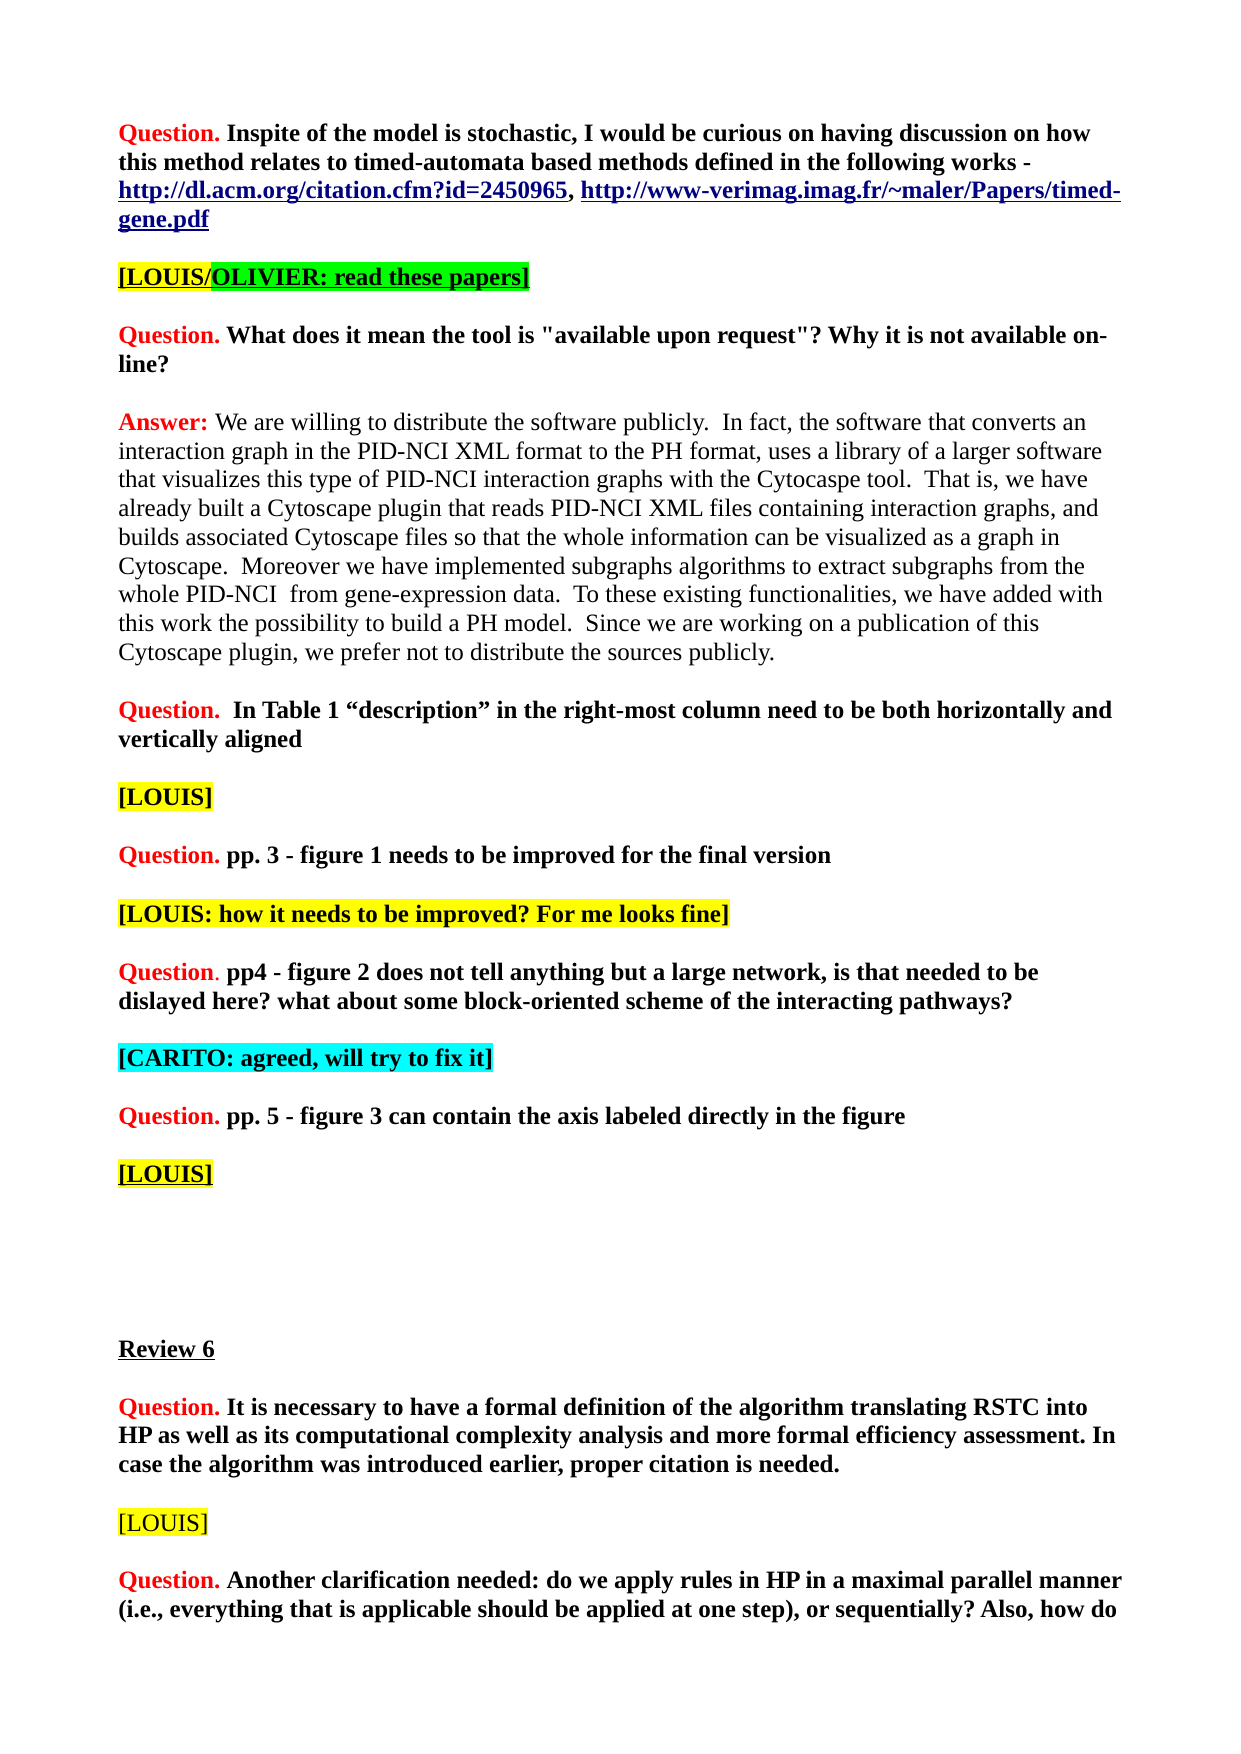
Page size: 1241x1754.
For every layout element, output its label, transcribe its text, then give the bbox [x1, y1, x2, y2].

text Question. It is necessary to have a formal definition of the algorithm translating RSTC into HP as well as its computational complexity analysis and more formal efficiency assessment. In case the algorithm was introduced earlier, proper citation is needed. [118, 1392, 1122, 1478]
text Question. pp. 3 - figure 1 needs to be improved for the final version [118, 841, 1122, 869]
text Question. In Table 1 “description” in the right-most column need to be both horizontally and vertically aligned [118, 695, 1122, 753]
text [CARITO: agreed, will try to fix it] [118, 1043, 1122, 1072]
text Question. Inspite of the model is stochastic, I would be curious on having discussion on how this method relates to timed-automata based methods defined in the following works - http://dl.acm.org/citation.cfm?id=2450965, http://www-verimag.imag.fr/~maler/Papers/timed-gene.pdf [118, 118, 1122, 233]
text [LOUIS/OLIVIER: read these papers] [118, 262, 1122, 291]
text [LOUIS] [118, 1159, 1122, 1188]
text Question. pp. 5 - figure 3 can contain the axis labeled directly in the figure [118, 1101, 1122, 1129]
text Question. Another clarification needed: do we apply rules in HP in a maximal parallel manner (i.e., everything that is applicable should be applied at one step), or sequentially? Also, how do [118, 1565, 1122, 1623]
text Review 6 [118, 1334, 1122, 1362]
text Answer: We are willing to distribute the software publicly. In fact, the software that converts an interaction graph in the PID-NCI XML format to the PH format, uses a library of a larger software that visualizes this type of PID-NCI interaction graphs with the Cytocaspe tool. That is, we have already built a Cytoscape plugin that reads PID-NCI XML files containing interaction graphs, and builds associated Cytoscape files so that the whole information can be visualized as a graph in Cytoscape. Moreover we have implemented subgraphs algorithms to extract subgraphs from the whole PID-NCI from gene-expression data. To these existing functionalities, we have added with this work the possibility to build a PH model. Since we are working on a publication of this Cytoscape plugin, we prefer not to distribute the sources publicly. [118, 407, 1122, 666]
text [LOUIS: how it needs to be improved? For me looks fine] [118, 899, 1122, 927]
text Question. pp4 - figure 2 does not tell anything but a large network, is that needed to be dislayed here? what about some block-oriented scheme of the interacting pathways? [118, 957, 1122, 1014]
text [LOUIS] [118, 1508, 1122, 1536]
text [LOUIS] [118, 782, 1122, 811]
text Question. What does it mean the tool is "available upon request"? Why it is not available on-line? [118, 320, 1122, 378]
